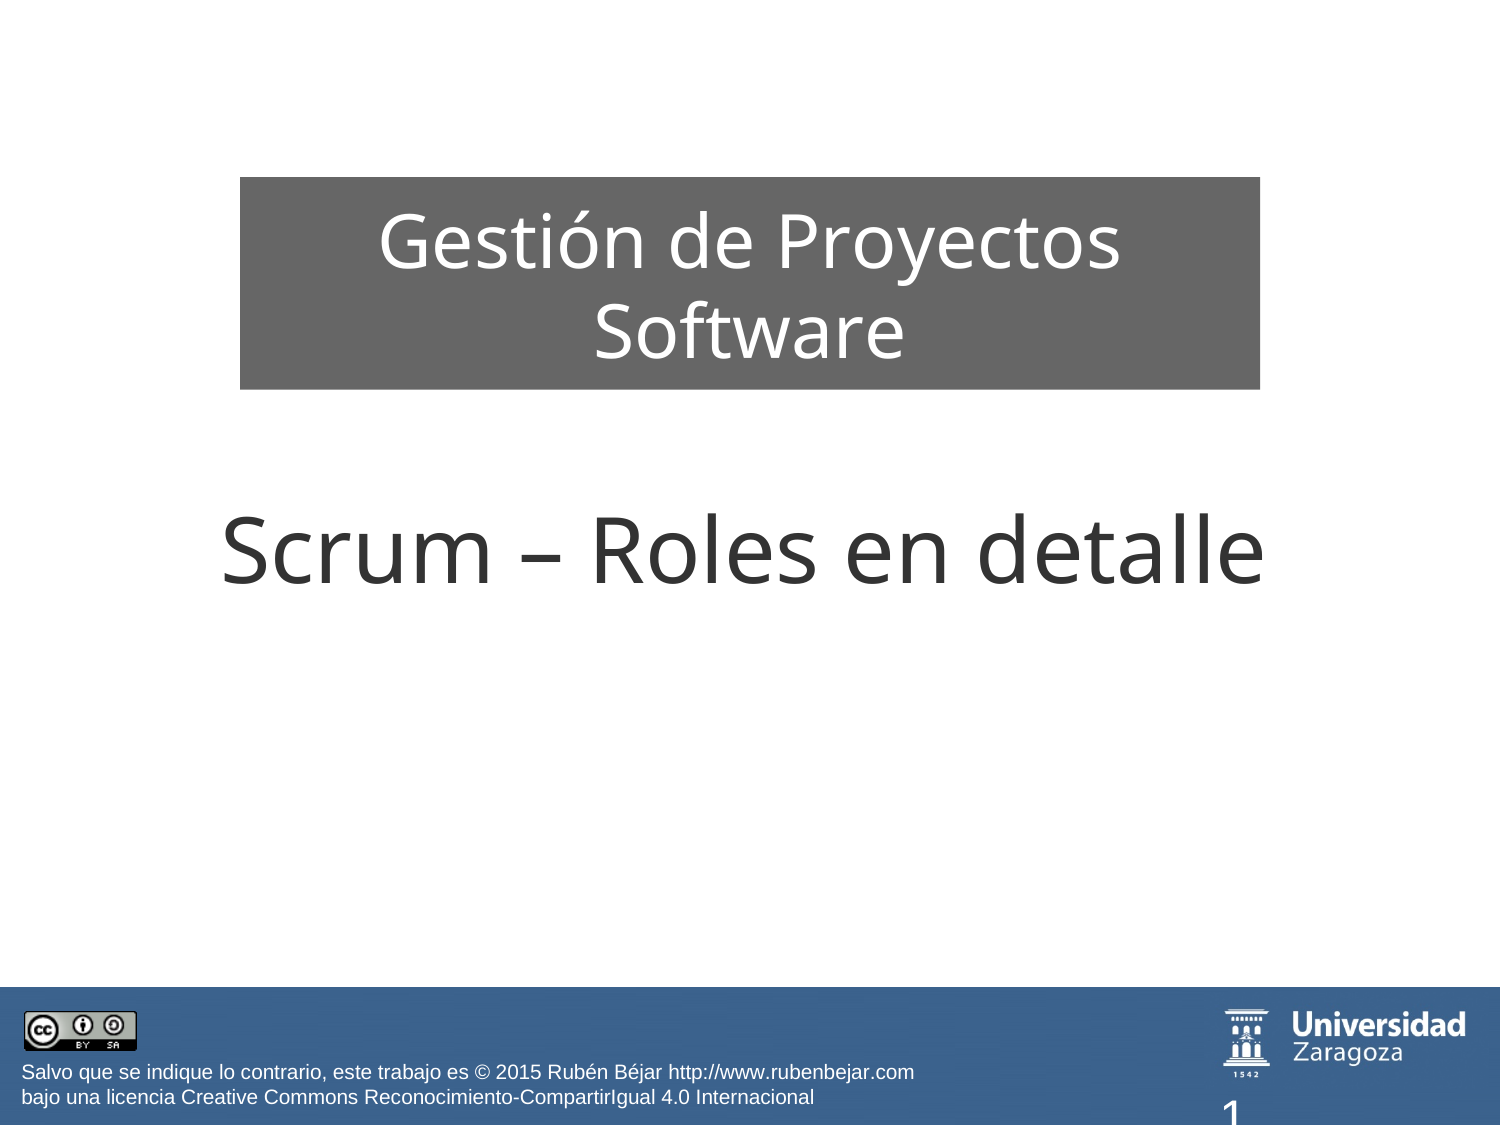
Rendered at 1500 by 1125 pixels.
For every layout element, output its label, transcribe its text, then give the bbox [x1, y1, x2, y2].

text_box Scrum – Roles en detalle [106, 484, 1382, 611]
picture [0, 987, 1500, 1125]
text_box Gestión de Proyectos Software [240, 177, 1261, 390]
